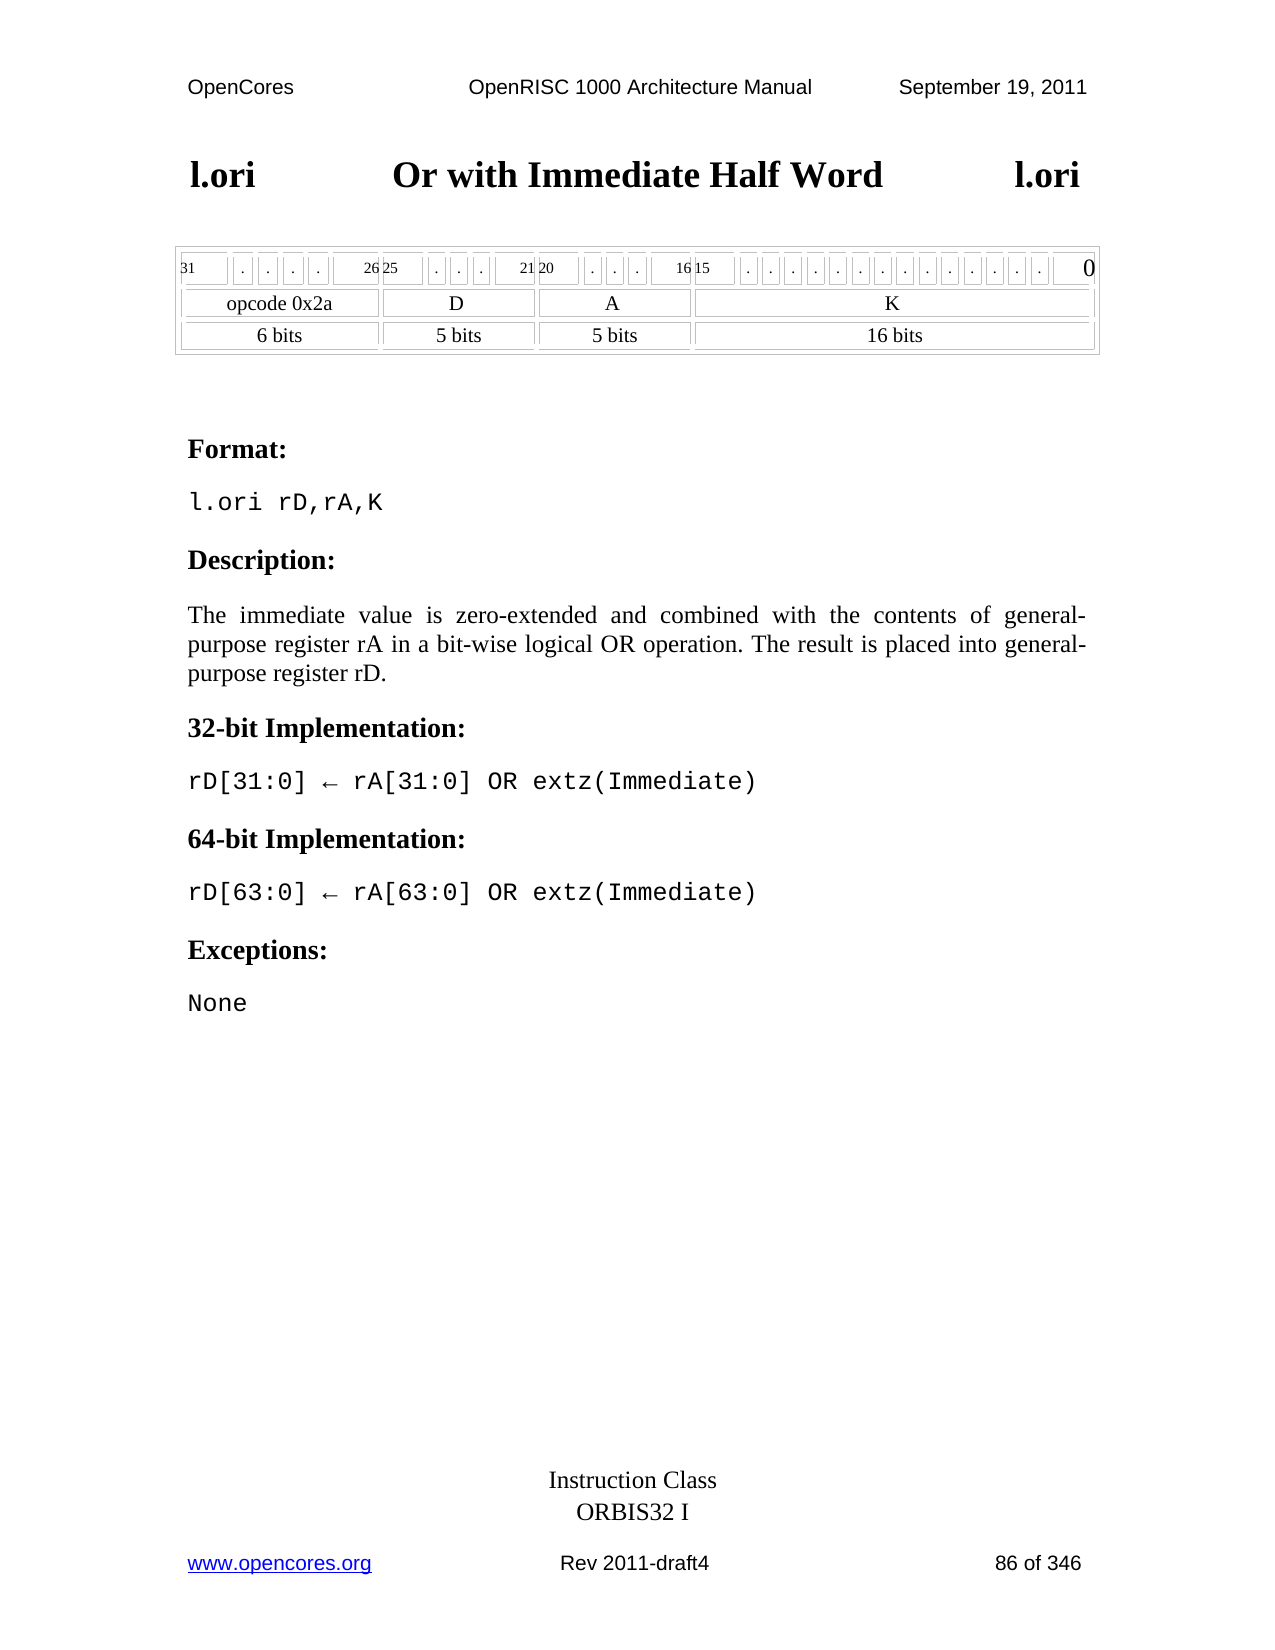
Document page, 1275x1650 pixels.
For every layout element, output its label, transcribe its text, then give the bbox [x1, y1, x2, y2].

text rD[63:0] ← rA[63:0] OR extz(Immediate) [187, 880, 1087, 908]
text rD[31:0] ← rA[31:0] OR extz(Immediate) [187, 769, 1087, 797]
text 64-bit Implementation: [187, 822, 1087, 855]
text 32-bit Implementation: [187, 712, 1087, 744]
text The immediate value is zero-extended and combined with the contents of general-purpose register rA in a bit-wise logical OR operation. The result is placed into general-purpose register rD. [187, 600, 1087, 687]
text None [187, 990, 1087, 1019]
text l.ori rD,rA,K [187, 489, 1087, 518]
text Description: [187, 543, 1087, 575]
text Format: [187, 432, 1087, 464]
text Exceptions: [187, 933, 1087, 965]
